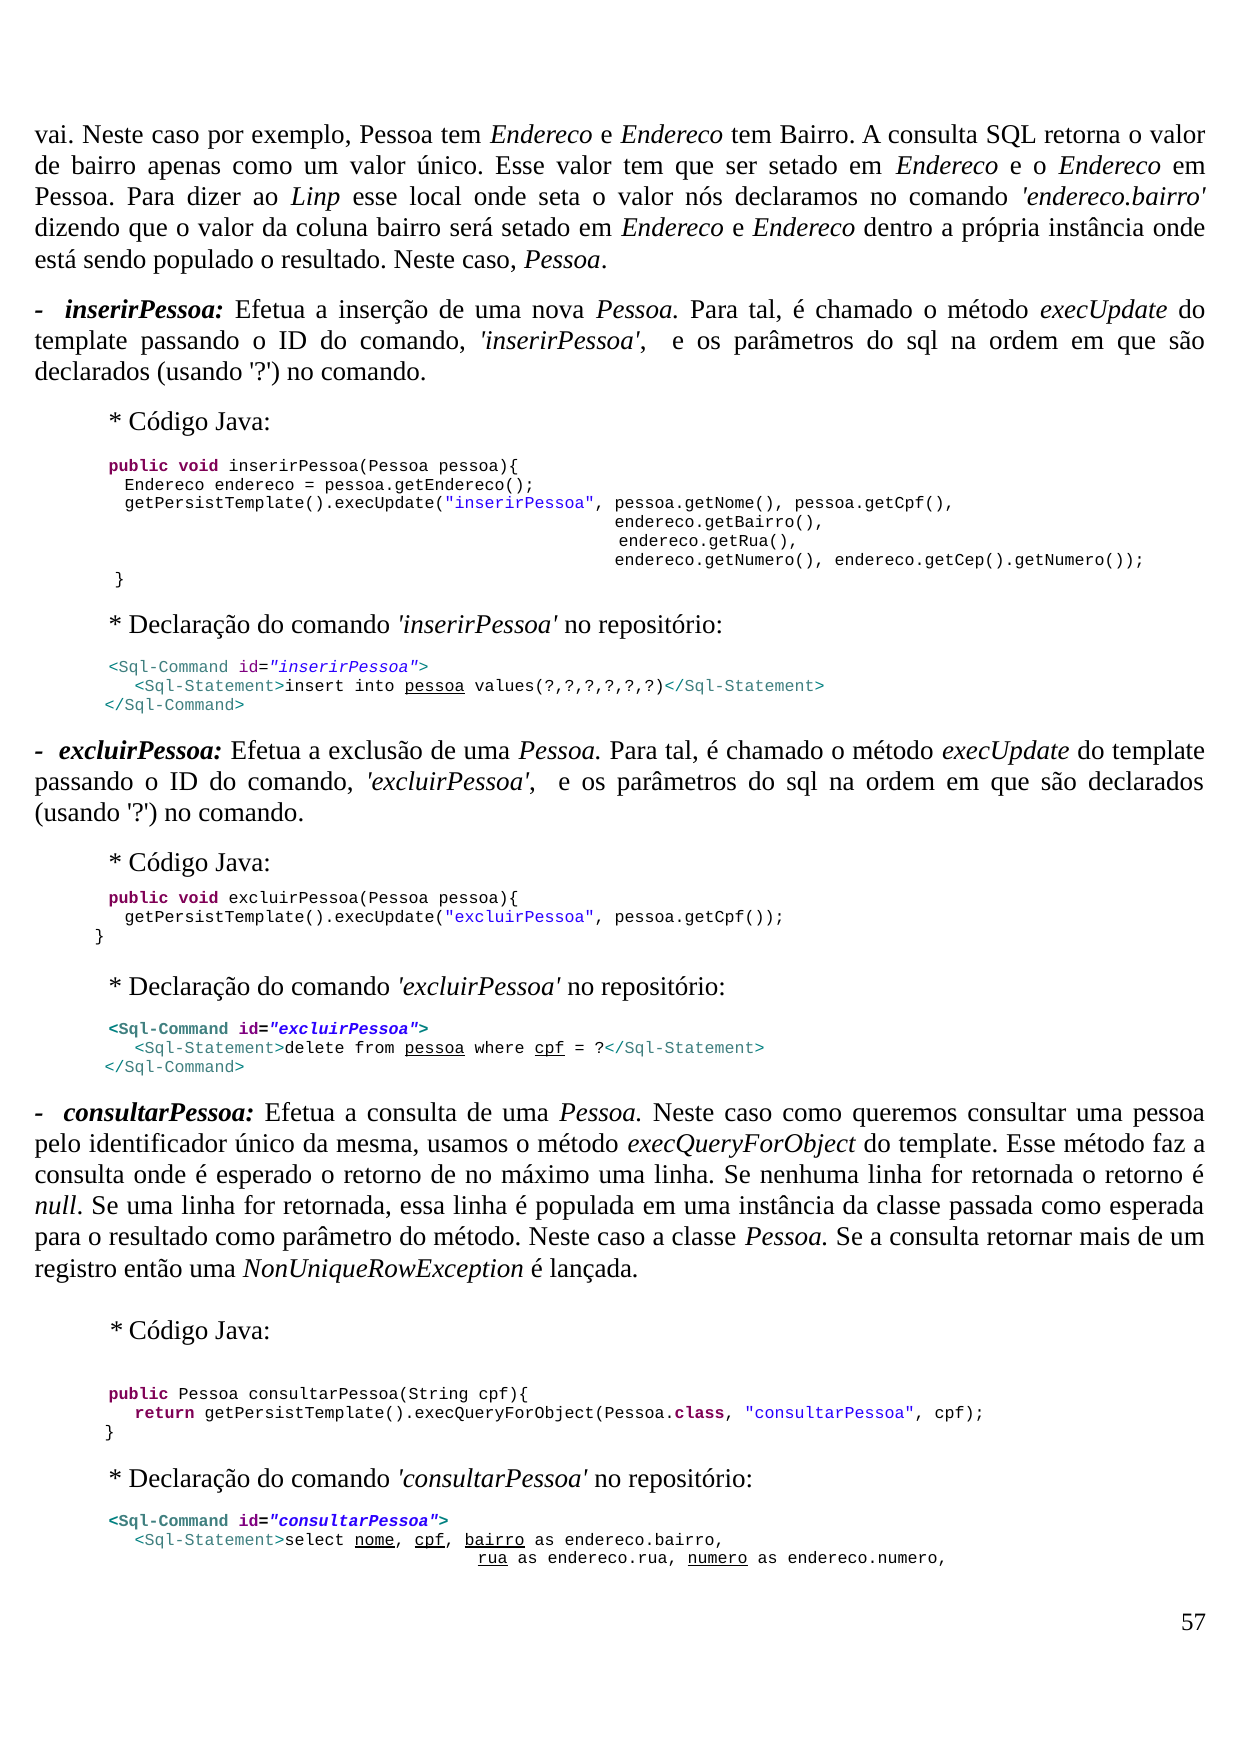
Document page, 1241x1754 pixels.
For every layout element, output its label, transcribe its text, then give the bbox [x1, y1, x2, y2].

text - consultarPessoa: Efetua a consulta de uma Pessoa. Neste caso como queremos consultar uma pessoa pelo identificador único da mesma, usamos o método execQueryForObject do template. Esse método faz a consulta onde é esperado o retorno de no máximo uma linha. Se nenhuma linha for retornada o retorno é null. Se uma linha for retornada, essa linha é populada em uma instância da classe passada como esperada para o resultado como parâmetro do método. Neste caso a classe Pessoa. Se a consulta retornar mais de um registro então uma NonUniqueRowException é lançada. [34, 1096, 1206, 1283]
text return getPersistTemplate().execQueryForObject(Pessoa.class, "consultarPessoa", cpf); [34, 1405, 1206, 1424]
text <Sql-Command id="excluirPessoa"> [34, 1021, 1206, 1039]
text endereco.getBairro(), endereco.getRua(), [34, 514, 1206, 552]
text } [34, 928, 1206, 947]
text * Declaração do comando 'excluirPessoa' no repositório: [34, 970, 1206, 1001]
text public Pessoa consultarPessoa(String cpf){ [34, 1374, 1206, 1405]
text public void excluirPessoa(Pessoa pessoa){ [34, 878, 1206, 909]
text <Sql-Statement>select nome, cpf, bairro as endereco.bairro, [34, 1531, 1206, 1550]
text * Declaração do comando 'inserirPessoa' no repositório: [34, 608, 1206, 639]
text public void inserirPessoa(Pessoa pessoa){ [34, 456, 1206, 476]
text * Código Java: [34, 847, 1206, 878]
text - inserirPessoa: Efetua a inserção de uma nova Pessoa. Para tal, é chamado o método execUpdate do template passando o ID do comando, 'inserirPessoa', e os parâmetros do sql na ordem em que são declarados (usando '?') no comando. [34, 293, 1206, 386]
text * Código Java: [34, 405, 1206, 436]
text <Sql-Statement>insert into pessoa values(?,?,?,?,?,?)</Sql-Statement> [34, 677, 1206, 696]
text Endereco endereco = pessoa.getEndereco(); [34, 476, 1206, 495]
text } [34, 1424, 1206, 1443]
text } [34, 571, 1206, 589]
text getPersistTemplate().execUpdate("excluirPessoa", pessoa.getCpf()); [34, 909, 1206, 928]
text * Declaração do comando 'consultarPessoa' no repositório: [34, 1462, 1206, 1493]
text vai. Neste caso por exemplo, Pessoa tem Endereco e Endereco tem Bairro. A consulta SQL retorna o valor de bairro apenas como um valor único. Esse valor tem que ser setado em Endereco e o Endereco em Pessoa. Para dizer ao Linp esse local onde seta o valor nós declaramos no comando 'endereco.bairro' dizendo que o valor da coluna bairro será setado em Endereco e Endereco dentro a própria instância onde está sendo populado o resultado. Neste caso, Pessoa. [34, 118, 1206, 274]
text endereco.getNumero(), endereco.getCep().getNumero()); [34, 552, 1206, 571]
text </Sql-Command> [34, 1058, 1206, 1077]
text <Sql-Statement>delete from pessoa where cpf = ?</Sql-Statement> [34, 1039, 1206, 1058]
text </Sql-Command> [34, 696, 1206, 715]
text <Sql-Command id="inserirPessoa"> [34, 658, 1206, 677]
text getPersistTemplate().execUpdate("inserirPessoa", pessoa.getNome(), pessoa.getCpf(), [34, 495, 1206, 514]
text <Sql-Command id="consultarPessoa"> [34, 1512, 1206, 1531]
text * Código Java: [34, 1314, 1206, 1345]
text rua as endereco.rua, numero as endereco.numero, [34, 1550, 1206, 1569]
text - excluirPessoa: Efetua a exclusão de uma Pessoa. Para tal, é chamado o método execUpdate do template passando o ID do comando, 'excluirPessoa', e os parâmetros do sql na ordem em que são declarados (usando '?') no comando. [34, 734, 1206, 827]
